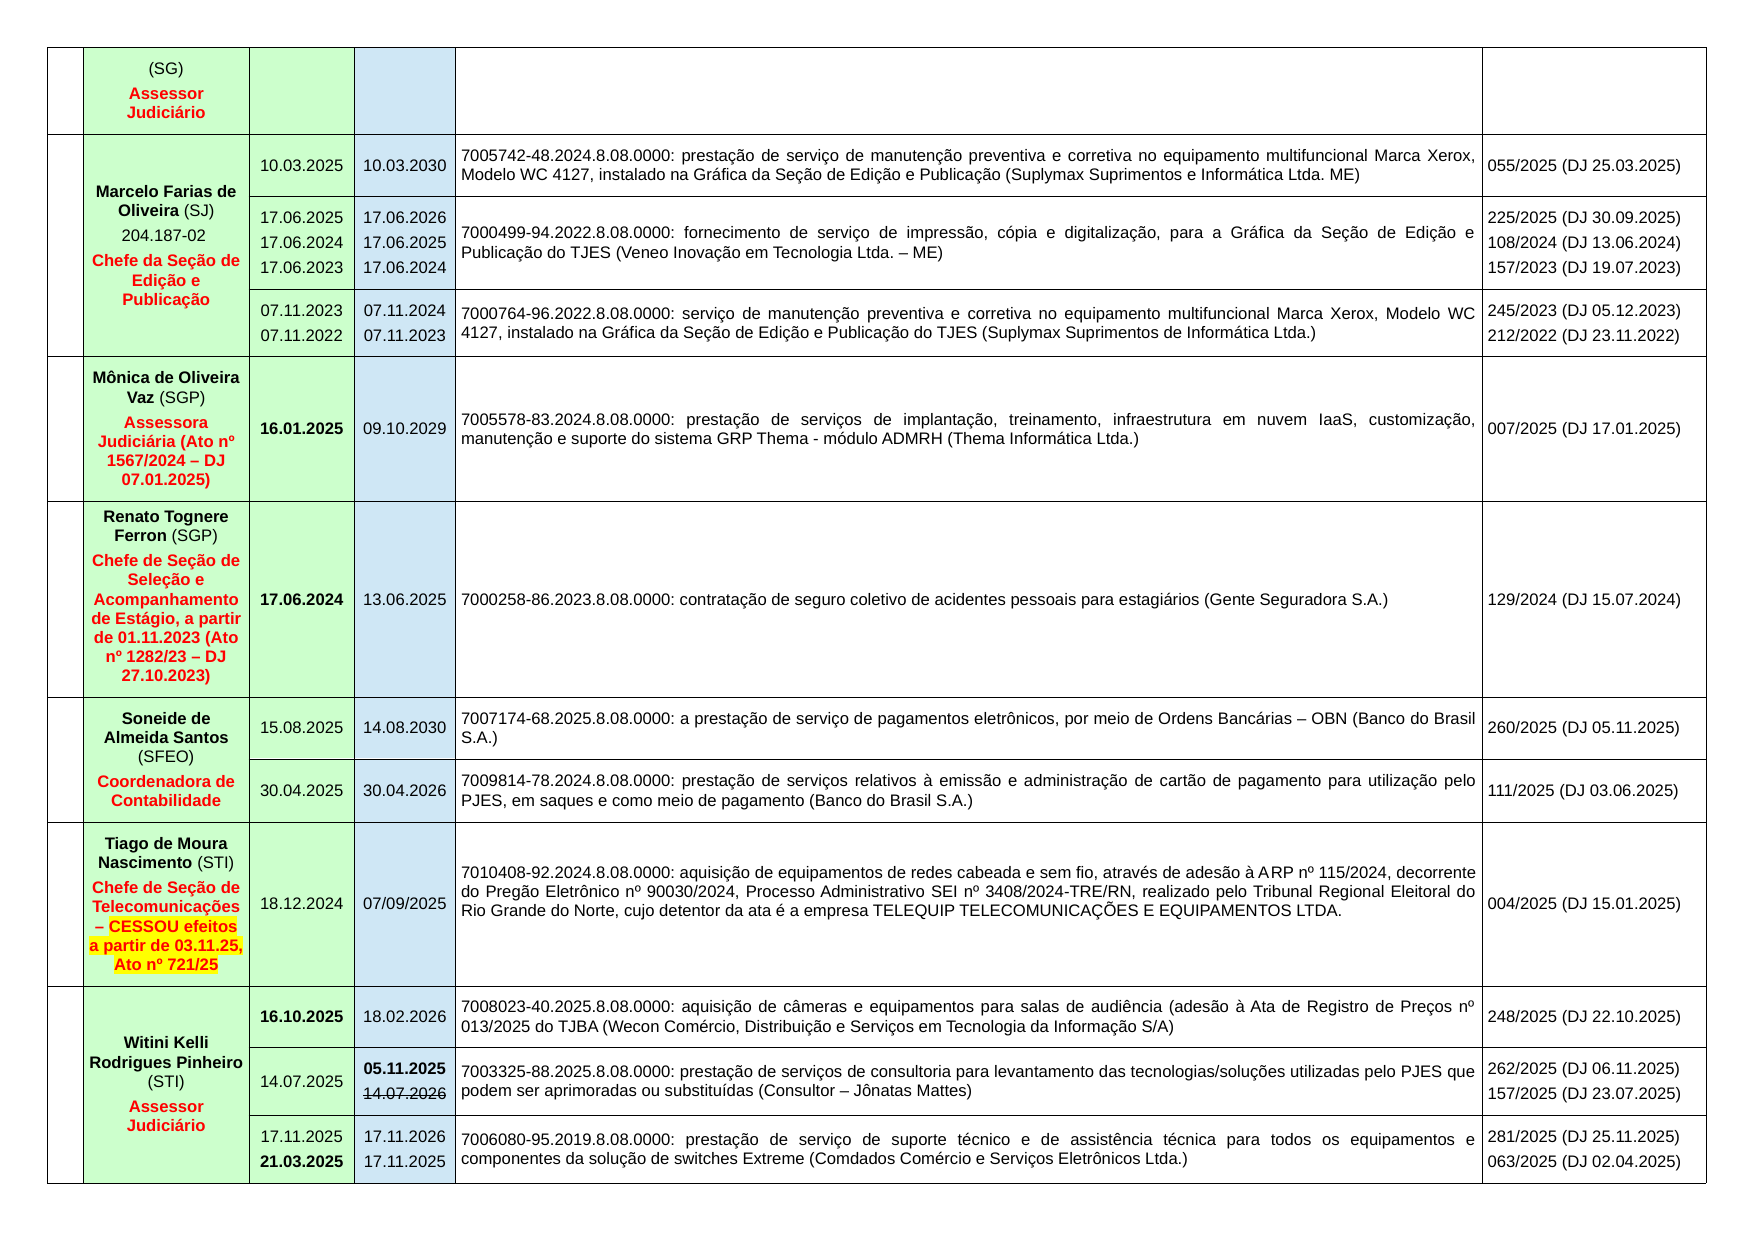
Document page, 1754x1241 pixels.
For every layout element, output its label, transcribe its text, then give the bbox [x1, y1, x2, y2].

table_cell [456, 48, 1482, 134]
table_cell 07.11.2023 07.11.2022 [250, 290, 354, 356]
table_cell 248/2025 (DJ 22.10.2025) [1483, 987, 1706, 1047]
table_cell 17.06.2026 17.06.2025 17.06.2024 [355, 197, 455, 289]
table_cell Mônica de Oliveira Vaz (SGP) Assessora Judiciária (Ato nº 1567/2024 – DJ 07.01.2025) [84, 357, 249, 501]
table_cell [48, 357, 83, 501]
table_cell 30.04.2025 [250, 760, 354, 822]
table_cell Witini Kelli Rodrigues Pinheiro (STI) Assessor Judiciário [84, 987, 249, 1183]
table_cell 055/2025 (DJ 25.03.2025) [1483, 135, 1706, 196]
table_cell 17.06.2024 [250, 502, 354, 697]
table_cell 30.04.2026 [355, 760, 455, 822]
table_cell 05.11.2025 14.07.2026 [355, 1048, 455, 1115]
table_cell 18.02.2026 [355, 987, 455, 1047]
table_cell 245/2023 (DJ 05.12.2023) 212/2022 (DJ 23.11.2022) [1483, 290, 1706, 356]
table_cell 16.01.2025 [250, 357, 354, 501]
table_cell 14.07.2025 [250, 1048, 354, 1115]
table_cell 17.06.2025 17.06.2024 17.06.2023 [250, 197, 354, 289]
table_cell 7006080-95.2019.8.08.0000: prestação de serviço de suporte técnico e de assistência técnica para todos os equipamentos e componentes da solução de switches Extreme (Comdados Comércio e Serviços Eletrônicos Ltda.) [456, 1116, 1482, 1183]
table_cell 7000764-96.2022.8.08.0000: serviço de manutenção preventiva e corretiva no equipamento multifuncional Marca Xerox, Modelo WC 4127, instalado na Gráfica da Seção de Edição e Publicação do TJES (Suplymax Suprimentos de Informática Ltda.) [456, 290, 1482, 356]
table_cell 7000258-86.2023.8.08.0000: contratação de seguro coletivo de acidentes pessoais para estagiários (Gente Seguradora S.A.) [456, 502, 1482, 697]
table_cell Tiago de Moura Nascimento (STI) Chefe de Seção de Telecomunicações – CESSOU efeitos a partir de 03.11.25, Ato nº 721/25 [84, 823, 249, 986]
table_cell 111/2025 (DJ 03.06.2025) [1483, 760, 1706, 822]
table_cell 10.03.2030 [355, 135, 455, 196]
table_cell 7010408-92.2024.8.08.0000: aquisição de equipamentos de redes cabeada e sem fio, através de adesão à ARP nº 115/2024, decorrente do Pregão Eletrônico nº 90030/2024, Processo Administrativo SEI nº 3408/2024-TRE/RN, realizado pelo Tribunal Regional Eleitoral do Rio Grande do Norte, cujo detentor da ata é a empresa TELEQUIP TELECOMUNICAÇÕES E EQUIPAMENTOS LTDA. [456, 823, 1482, 986]
table_cell [48, 135, 83, 356]
table_cell 225/2025 (DJ 30.09.2025) 108/2024 (DJ 13.06.2024) 157/2023 (DJ 19.07.2023) [1483, 197, 1706, 289]
table_cell [48, 987, 83, 1183]
table_cell [48, 698, 83, 822]
table_cell 07/09/2025 [355, 823, 455, 986]
table_cell [48, 823, 83, 986]
table_cell 17.11.2026 17.11.2025 [355, 1116, 455, 1183]
table_cell 18.12.2024 [250, 823, 354, 986]
table_cell 281/2025 (DJ 25.11.2025) 063/2025 (DJ 02.04.2025) [1483, 1116, 1706, 1183]
table_cell 14.08.2030 [355, 698, 455, 758]
table_cell [48, 502, 83, 697]
table_cell Soneide de Almeida Santos (SFEO) Coordenadora de Contabilidade [84, 698, 249, 822]
table_cell [48, 48, 83, 134]
table_cell 262/2025 (DJ 06.11.2025) 157/2025 (DJ 23.07.2025) [1483, 1048, 1706, 1115]
table_cell 10.03.2025 [250, 135, 354, 196]
table_cell 16.10.2025 [250, 987, 354, 1047]
table_cell 007/2025 (DJ 17.01.2025) [1483, 357, 1706, 501]
table_cell [355, 48, 455, 134]
table_cell 7000499-94.2022.8.08.0000: fornecimento de serviço de impressão, cópia e digitalização, para a Gráfica da Seção de Edição e Publicação do TJES (Veneo Inovação em Tecnologia Ltda. – ME) [456, 197, 1482, 289]
table_cell 129/2024 (DJ 15.07.2024) [1483, 502, 1706, 697]
table_cell Marcelo Farias de Oliveira (SJ) 204.187-02 Chefe da Seção de Edição e Publicação [84, 135, 249, 356]
table_cell Renato Tognere Ferron (SGP) Chefe de Seção de Seleção e Acompanhamento de Estágio, a partir de 01.11.2023 (Ato nº 1282/23 – DJ 27.10.2023) [84, 502, 249, 697]
table_cell 7003325-88.2025.8.08.0000: prestação de serviços de consultoria para levantamento das tecnologias/soluções utilizadas pelo PJES que podem ser aprimoradas ou substituídas (Consultor – Jônatas Mattes) [456, 1048, 1482, 1115]
table_cell 7007174-68.2025.8.08.0000: a prestação de serviço de pagamentos eletrônicos, por meio de Ordens Bancárias – OBN (Banco do Brasil S.A.) [456, 698, 1482, 758]
table_cell 09.10.2029 [355, 357, 455, 501]
table_cell 15.08.2025 [250, 698, 354, 758]
table_cell (SG) Assessor Judiciário [84, 48, 249, 134]
table_cell 7005578-83.2024.8.08.0000: prestação de serviços de implantação, treinamento, infraestrutura em nuvem IaaS, customização, manutenção e suporte do sistema GRP Thema - módulo ADMRH (Thema Informática Ltda.) [456, 357, 1482, 501]
table_cell 260/2025 (DJ 05.11.2025) [1483, 698, 1706, 758]
table_cell 7009814-78.2024.8.08.0000: prestação de serviços relativos à emissão e administração de cartão de pagamento para utilização pelo PJES, em saques e como meio de pagamento (Banco do Brasil S.A.) [456, 760, 1482, 822]
table_cell 7008023-40.2025.8.08.0000: aquisição de câmeras e equipamentos para salas de audiência (adesão à Ata de Registro de Preços nº 013/2025 do TJBA (Wecon Comércio, Distribuição e Serviços em Tecnologia da Informação S/A) [456, 987, 1482, 1047]
table_cell 17.11.2025 21.03.2025 [250, 1116, 354, 1183]
table_cell 7005742-48.2024.8.08.0000: prestação de serviço de manutenção preventiva e corretiva no equipamento multifuncional Marca Xerox, Modelo WC 4127, instalado na Gráfica da Seção de Edição e Publicação (Suplymax Suprimentos e Informática Ltda. ME) [456, 135, 1482, 196]
table_cell 004/2025 (DJ 15.01.2025) [1483, 823, 1706, 986]
table_cell 13.06.2025 [355, 502, 455, 697]
table_cell [250, 48, 354, 134]
table_cell [1483, 48, 1706, 134]
table_cell 07.11.2024 07.11.2023 [355, 290, 455, 356]
